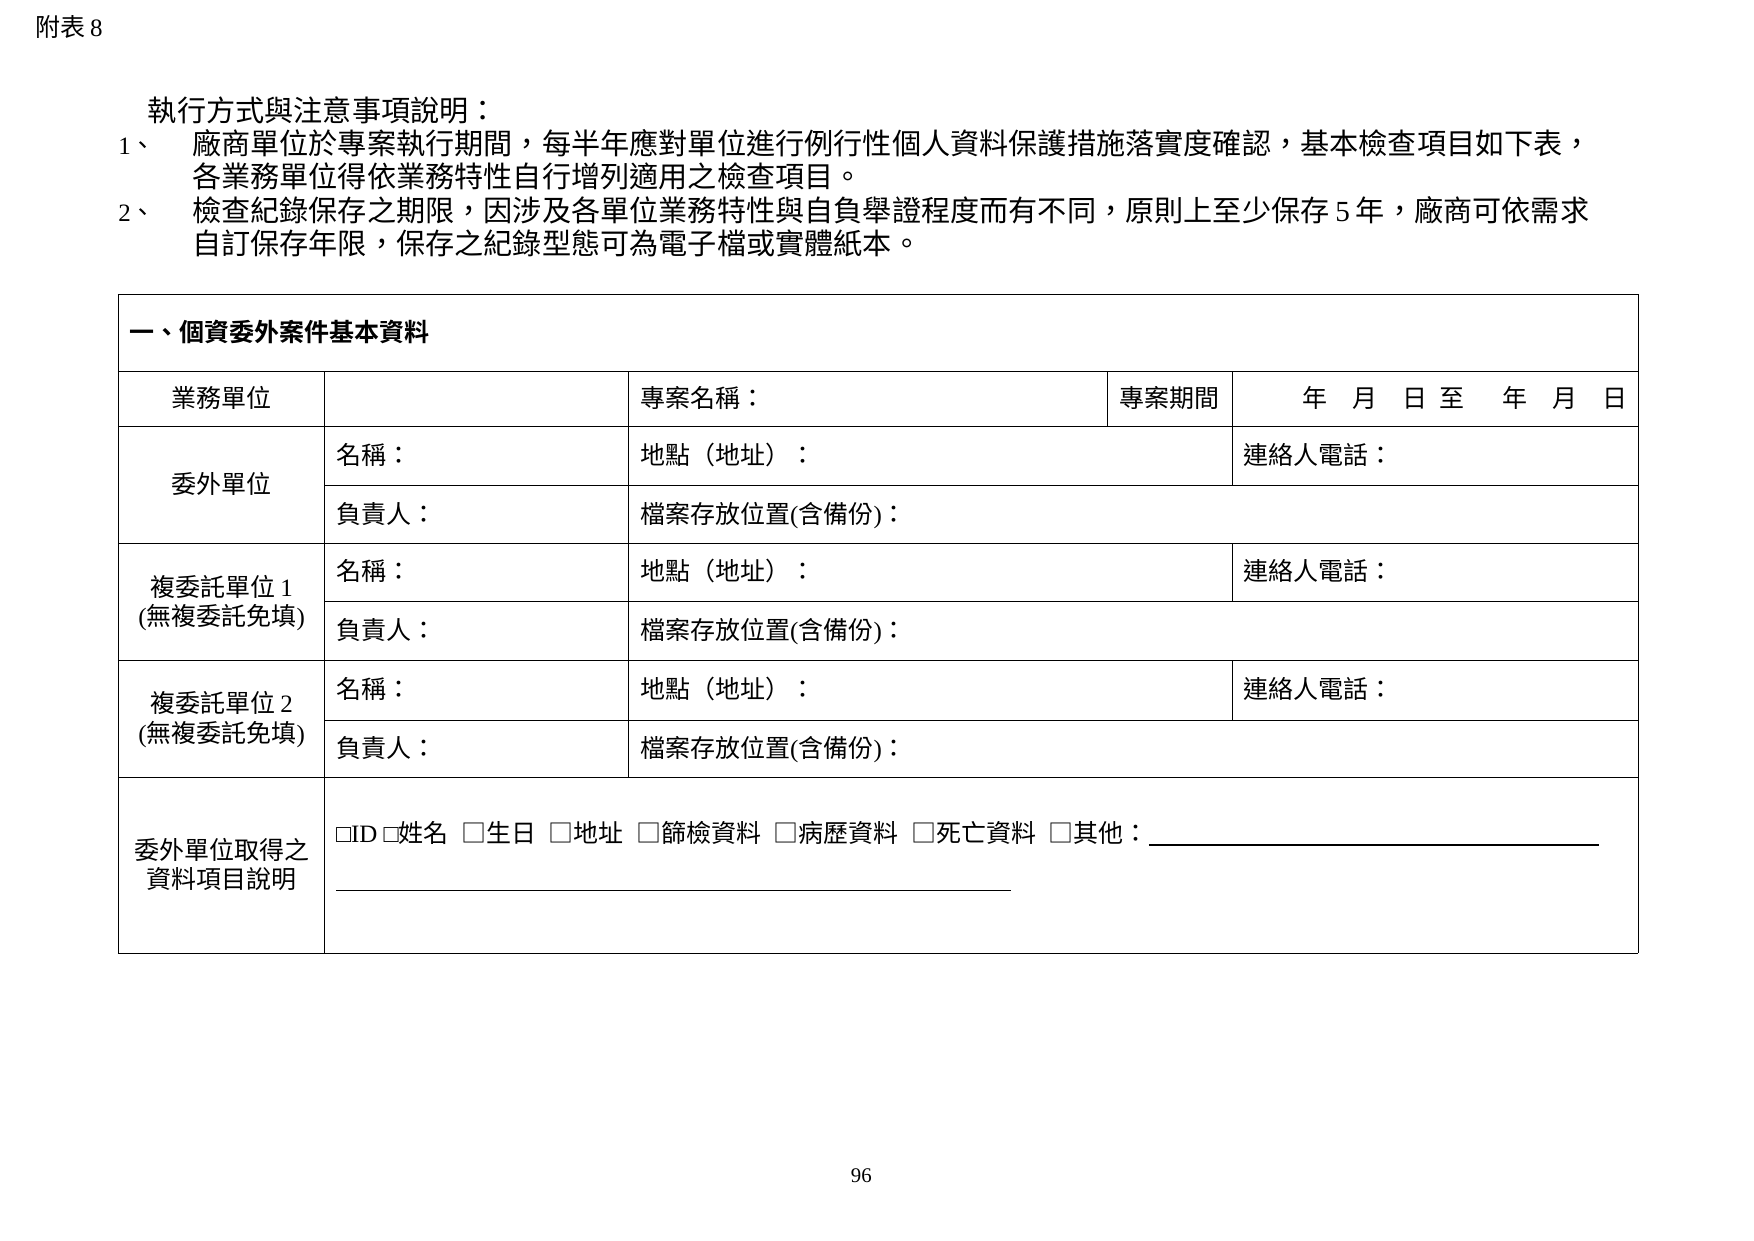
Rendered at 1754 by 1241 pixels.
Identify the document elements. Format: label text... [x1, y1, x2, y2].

table_cell 負責人： [325, 486, 628, 543]
text 執行方式與注意事項說明： [148, 94, 1616, 128]
table_cell 專案名稱： [629, 372, 1107, 426]
table_cell 連絡人電話： [1233, 661, 1638, 719]
table_cell 委外單位取得之資料項目說明 [119, 778, 324, 953]
table_cell 檔案存放位置(含備份)： [629, 721, 1638, 777]
table_cell 專案期間 [1108, 372, 1232, 426]
table_cell 負責人： [325, 721, 628, 777]
table_cell 年 月 日 至 年 月 日 [1233, 372, 1638, 426]
table_cell □ID □姓名 □生日 □地址 □篩檢資料 □病歷資料 □死亡資料 □其他： [325, 778, 1638, 953]
table_header 一、個資委外案件基本資料 [119, 295, 1638, 371]
text [20, 0, 145, 56]
table_cell 業務單位 [119, 372, 324, 426]
table_cell 檔案存放位置(含備份)： [629, 486, 1638, 543]
table_cell 連絡人電話： [1233, 544, 1638, 601]
table_cell 名稱： [325, 544, 628, 601]
table_cell 名稱： [325, 661, 628, 719]
table_cell 地點（地址）： [629, 544, 1232, 601]
table_cell 檔案存放位置(含備份)： [629, 602, 1638, 660]
table_cell 複委託單位2 (無複委託免填) [119, 661, 324, 777]
table_cell [325, 372, 628, 426]
table_cell 複委託單位1 (無複委託免填) [119, 544, 324, 660]
list 檢查紀錄保存之期限，因涉及各單位業務特性與自負舉證程度而有不同，原則上至少保存5年，廠商可依需求自訂保存年限，保存之紀錄型態可為電子檔或實體紙本。 [118, 194, 1616, 261]
table_cell 委外單位 [119, 427, 324, 543]
list 廠商單位於專案執行期間，每半年應對單位進行例行性個人資料保護措施落實度確認，基本檢查項目如下表，各業務單位得依業務特性自行增列適用之檢查項目。 [118, 128, 1616, 194]
table_cell 地點（地址）： [629, 661, 1232, 719]
table_cell 地點（地址）： [629, 427, 1232, 485]
table_cell 負責人： [325, 602, 628, 660]
table_cell 連絡人電話： [1233, 427, 1638, 485]
table_cell 名稱： [325, 427, 628, 485]
text 附表8 [35, 7, 130, 44]
